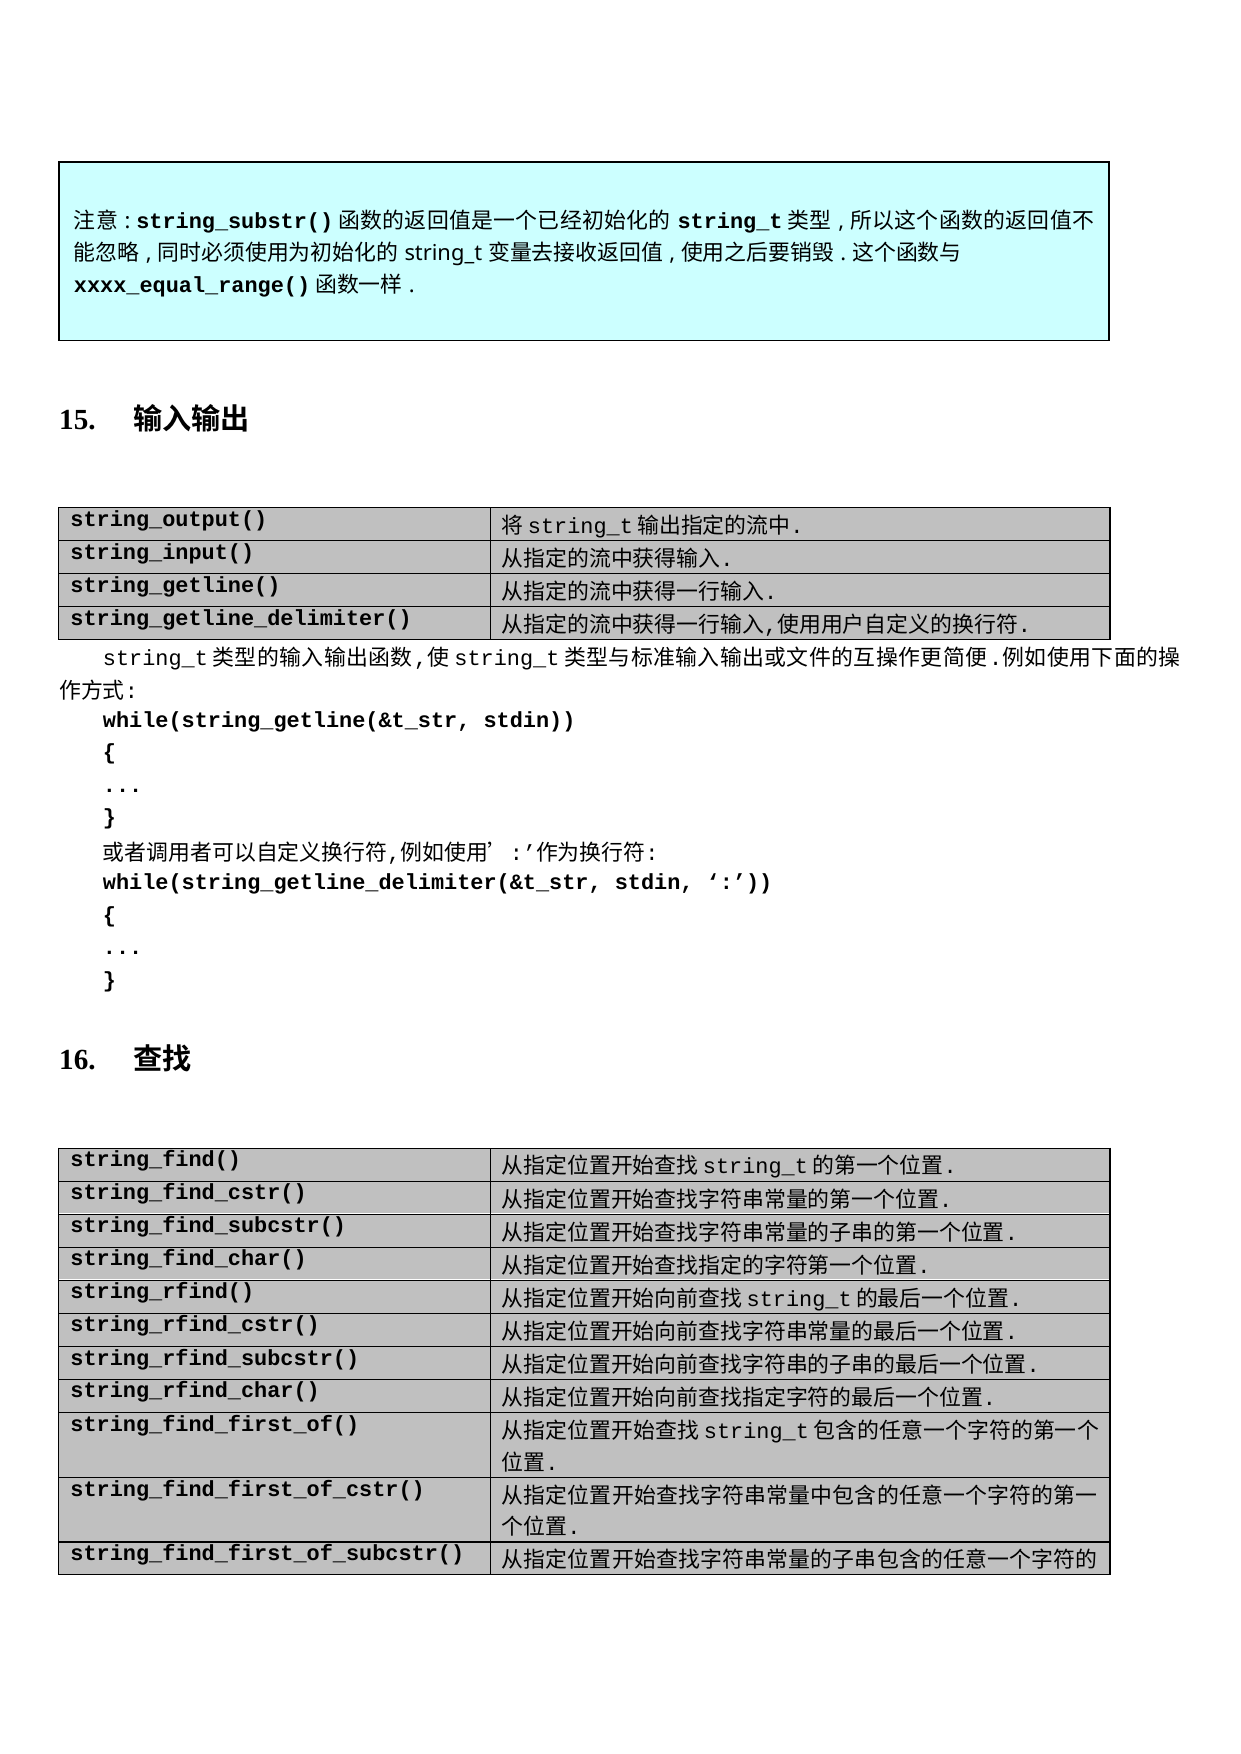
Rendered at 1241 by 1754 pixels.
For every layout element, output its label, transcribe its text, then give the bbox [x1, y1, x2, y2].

table_cell 从指定位置开始向前查找指定字符的最后一个位置. [491, 1380, 1109, 1412]
text string_t类型的输入输出函数,使string_t类型与标准输入输出或文件的互操作更简便.例如使用下面的操作方式: [59, 640, 1181, 705]
subtitle 查找 [59, 1024, 1181, 1089]
table_cell string_getline_delimiter() [59, 607, 490, 639]
table_cell 从指定的流中获得一行输入,使用用户自定义的换行符. [491, 607, 1109, 639]
table_cell string_find_first_of_subcstr() [59, 1543, 490, 1574]
table_cell string_find_subcstr() [59, 1215, 490, 1247]
table_cell string_input() [59, 541, 490, 573]
text { [59, 737, 1181, 770]
table_cell 从指定的流中获得输入. [491, 541, 1109, 573]
table_cell string_getline() [59, 574, 490, 606]
text 或者调用者可以自定义换行符,例如使用’:’作为换行符: [59, 835, 1181, 867]
table_cell string_find_first_of_cstr() [59, 1478, 490, 1541]
table_cell 从指定位置开始向前查找字符串的子串的最后一个位置. [491, 1347, 1109, 1379]
text { [59, 900, 1181, 932]
table_cell string_rfind_char() [59, 1380, 490, 1412]
table_cell string_rfind_cstr() [59, 1314, 490, 1346]
table_cell string_find_char() [59, 1248, 490, 1279]
text } [59, 965, 1181, 997]
table_cell string_find_first_of() [59, 1413, 490, 1477]
text while(string_getline(&t_str, stdin)) [59, 705, 1181, 737]
table_cell 从指定位置开始查找string_t包含的任意一个字符的第一个位置. [491, 1413, 1109, 1477]
text } [59, 802, 1181, 835]
table_cell 从指定位置开始查找字符串常量的第一个位置. [491, 1182, 1109, 1213]
table_cell 从指定位置开始向前查找string_t的最后一个位置. [491, 1281, 1109, 1313]
table_cell 从指定位置开始查找字符串常量的子串的第一个位置. [491, 1215, 1109, 1247]
table_header 从指定位置开始查找string_t的第一个位置. [491, 1149, 1109, 1181]
text ... [59, 932, 1181, 965]
table_header 将string_t输出指定的流中. [491, 508, 1109, 540]
table_cell 从指定位置开始查找字符串常量的子串包含的任意一个字符的 [491, 1543, 1109, 1574]
subtitle 输入输出 [59, 384, 1181, 449]
table_cell 从指定位置开始查找指定的字符第一个位置. [491, 1248, 1109, 1279]
table_cell string_find_cstr() [59, 1182, 490, 1213]
table_cell 从指定的流中获得一行输入. [491, 574, 1109, 606]
table_cell string_rfind_subcstr() [59, 1347, 490, 1379]
table_header string_find() [59, 1149, 490, 1181]
table_cell string_rfind() [59, 1281, 490, 1313]
table_cell 从指定位置开始查找字符串常量中包含的任意一个字符的第一个位置. [491, 1478, 1109, 1541]
table_header string_output() [59, 508, 490, 540]
text while(string_getline_delimiter(&t_str, stdin, ‘:’)) [59, 867, 1181, 900]
table_cell 从指定位置开始向前查找字符串常量的最后一个位置. [491, 1314, 1109, 1346]
text ... [59, 770, 1181, 802]
